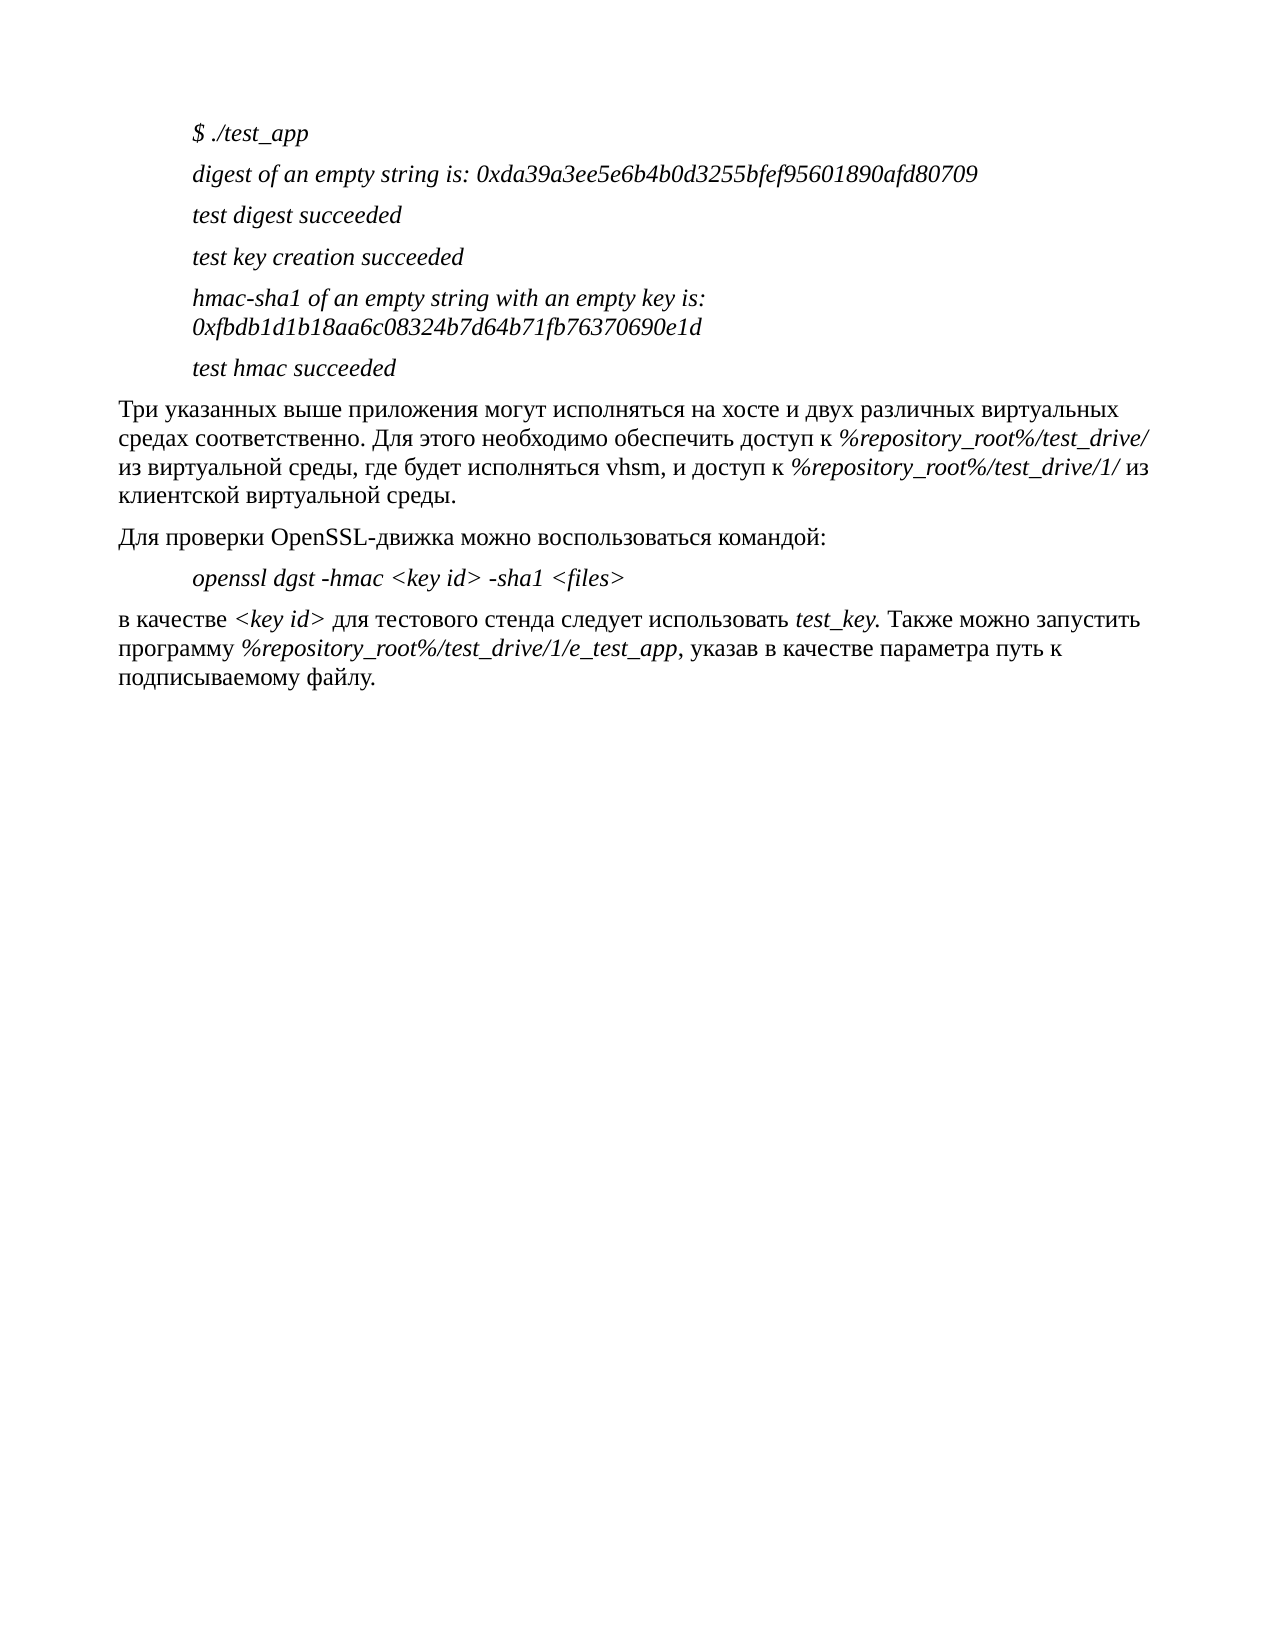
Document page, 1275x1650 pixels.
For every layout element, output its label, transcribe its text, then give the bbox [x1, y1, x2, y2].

text test key creation succeeded [192, 242, 1157, 271]
text openssl dgst -hmac <key id> -sha1 <files> [118, 563, 1157, 592]
text digest of an empty string is: 0xda39a3ee5e6b4b0d3255bfef95601890afd80709 [192, 159, 1157, 188]
text hmac-sha1 of an empty string with an empty key is: 0xfbdb1d1b18aa6c08324b7d64b71fb76370690e1d [192, 283, 1157, 341]
text test digest succeeded [192, 201, 1157, 229]
text Для проверки OpenSSL-движка можно воспользоваться командой: [118, 522, 1157, 551]
text в качестве <key id> для тестового стенда следует использовать test_key. Также можно запустить программу %repository_root%/test_drive/1/e_test_app, указав в качестве параметра путь к подписываемому файлу. [118, 604, 1157, 691]
text $ ./test_app [192, 118, 1157, 147]
text Три указанных выше приложения могут исполняться на хосте и двух различных виртуальных средах соответственно. Для этого необходимо обеспечить доступ к %repository_root%/test_drive/ из виртуальной среды, где будет исполняться vhsm, и доступ к %repository_root%/test_drive/1/ из клиентской виртуальной среды. [118, 394, 1157, 509]
text test hmac succeeded [192, 353, 1157, 382]
